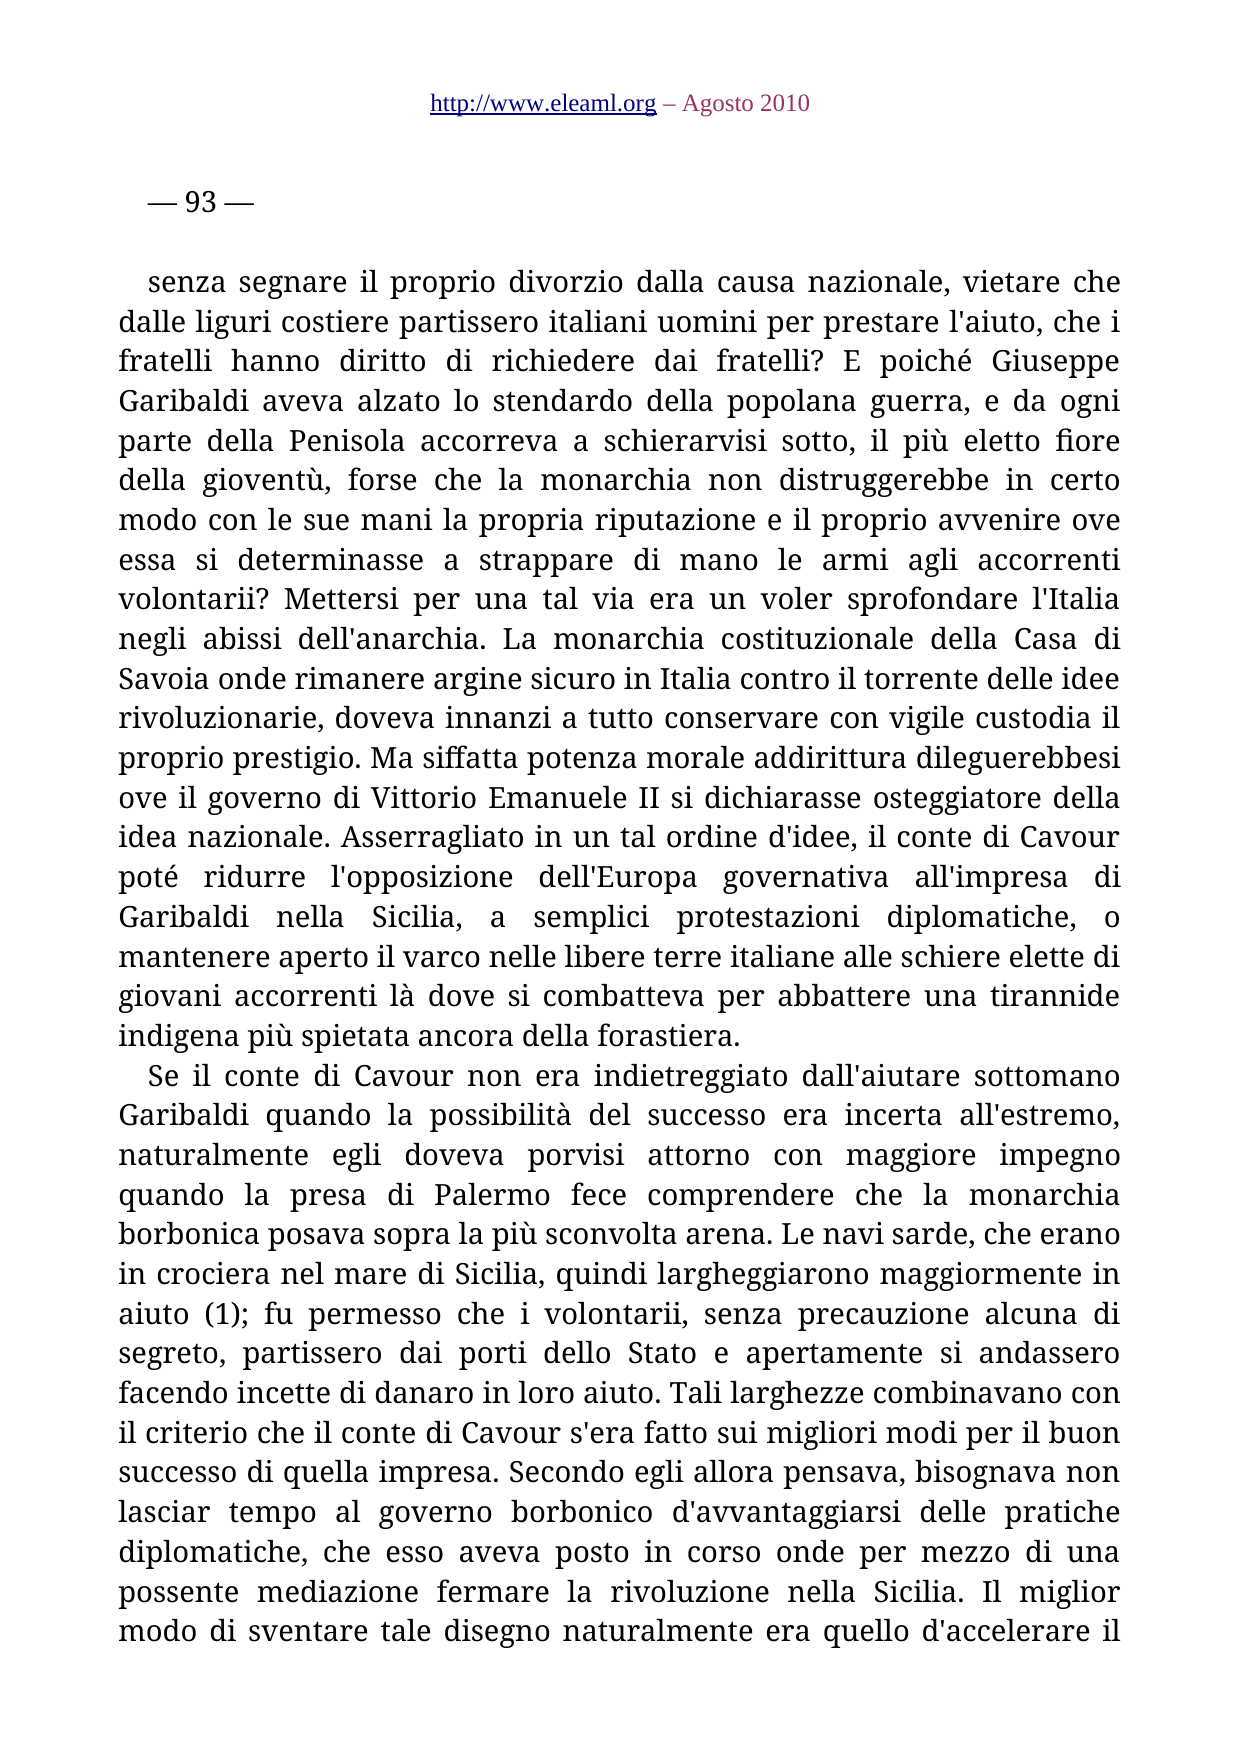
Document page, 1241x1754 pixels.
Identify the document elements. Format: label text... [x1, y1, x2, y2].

text senza segnare il proprio divorzio dalla causa nazionale, vietare che dalle liguri costiere partissero italiani uomini per prestare l'aiuto, che i fratelli hanno diritto di richiedere dai fratelli? E poiché Giuseppe Garibaldi aveva alzato lo stendardo della popolana guerra, e da ogni parte della Penisola accorreva a schierarvisi sotto, il più eletto fiore della gioventù, forse che la monarchia non distruggerebbe in certo modo con le sue mani la propria riputazione e il proprio avvenire ove essa si determinasse a strappare di mano le armi agli accorrenti volontarii? Mettersi per una tal via era un voler sprofondare l'Italia negli abissi dell'anarchia. La monarchia costituzionale della Casa di Savoia onde rimanere argine sicuro in Italia contro il torrente delle idee rivoluzionarie, doveva innanzi a tutto conservare con vigile custodia il proprio prestigio. Ma siffatta potenza morale addirittura dileguerebbesi ove il governo di Vittorio Emanuele II si dichiarasse osteggiatore della idea nazionale. Asserragliato in un tal ordine d'idee, il conte di Cavour poté ridurre l'opposizione dell'Europa governativa all'impresa di Garibaldi nella Sicilia, a semplici protestazioni diplomatiche, o mantenere aperto il varco nelle libere terre italiane alle schiere elette di giovani accorrenti là dove si combatteva per abbattere una tirannide indigena più spietata ancora della forastiera. [118, 261, 1122, 1055]
text — 93 — [118, 182, 1122, 221]
text Se il conte di Cavour non era indietreggiato dall'aiutare sottomano Garibaldi quando la possibilità del successo era incerta all'estremo, naturalmente egli doveva porvisi attorno con maggiore impegno quando la presa di Palermo fece comprendere che la monarchia borbonica posava sopra la più sconvolta arena. Le navi sarde, che erano in crociera nel mare di Sicilia, quindi largheggiarono maggiormente in aiuto (1); fu permesso che i volontarii, senza precauzione alcuna di segreto, partissero dai porti dello Stato e apertamente si andassero facendo incette di danaro in loro aiuto. Tali larghezze combinavano con il criterio che il conte di Cavour s'era fatto sui migliori modi per il buon successo di quella impresa. Secondo egli allora pensava, bisognava non lasciar tempo al governo borbonico d'avvantaggiarsi delle pratiche diplomatiche, che esso aveva posto in corso onde per mezzo di una possente mediazione fermare la rivoluzione nella Sicilia. Il miglior modo di sventare tale disegno naturalmente era quello d'accelerare il [118, 1055, 1122, 1650]
